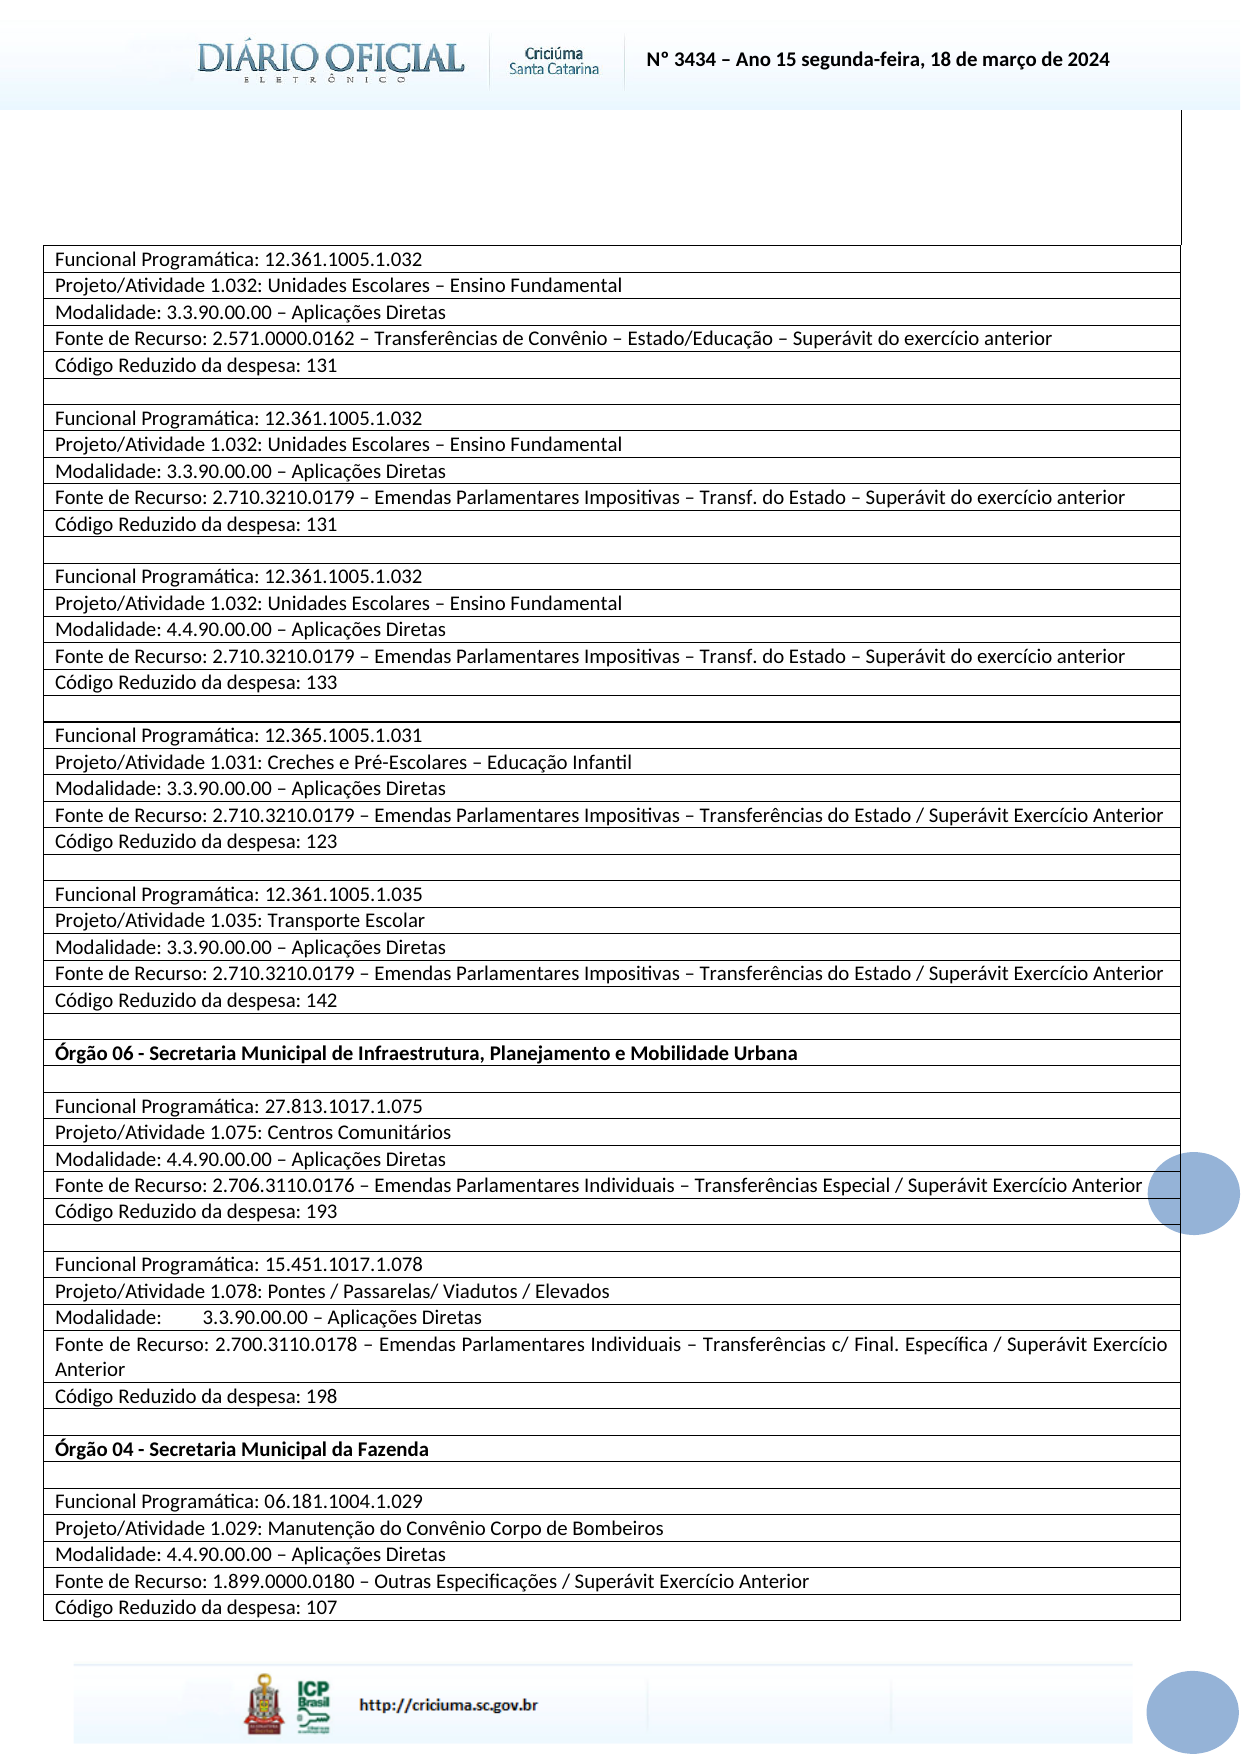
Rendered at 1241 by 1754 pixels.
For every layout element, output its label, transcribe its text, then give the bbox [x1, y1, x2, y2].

table_cell Modalidade: 3.3.90.00.00 – Aplicações Diretas [44, 458, 1180, 483]
table_cell Fonte de Recurso: 2.710.3210.0179 – Emendas Parlamentares Impositivas – Transferências do Estado / Superávit Exercício Anterior [44, 802, 1180, 827]
table_cell Projeto/Atividade 1.032: Unidades Escolares – Ensino Fundamental [44, 431, 1180, 457]
table_cell Funcional Programática: 06.181.1004.1.029 [44, 1489, 1180, 1514]
table_cell Projeto/Atividade 1.035: Transporte Escolar [44, 908, 1180, 933]
table_cell Código Reduzido da despesa: 107 [44, 1595, 1180, 1620]
table_cell Modalidade: 4.4.90.00.00 – Aplicações Diretas [44, 617, 1180, 642]
table_cell [44, 379, 1180, 404]
table_cell Modalidade: 3.3.90.00.00 – Aplicações Diretas [44, 1305, 1180, 1330]
table_cell Funcional Programática: 12.361.1005.1.035 [44, 881, 1180, 907]
table_cell Funcional Programática: 12.361.1005.1.032 [44, 405, 1180, 430]
table_cell Modalidade: 3.3.90.00.00 – Aplicações Diretas [44, 775, 1180, 801]
table_cell Projeto/Atividade 1.031: Creches e Pré-Escolares – Educação Infantil [44, 749, 1180, 774]
table_cell [44, 1014, 1180, 1039]
table_cell Modalidade: 4.4.90.00.00 – Aplicações Diretas [44, 1542, 1180, 1567]
table_cell Código Reduzido da despesa: 193 [44, 1199, 1161, 1224]
table_cell Funcional Programática: 27.813.1017.1.075 [44, 1093, 1180, 1118]
table_cell Fonte de Recurso: 2.710.3210.0179 – Emendas Parlamentares Impositivas – Transf. do Estado – Superávit do exercício anterior [44, 643, 1180, 668]
table_cell [44, 855, 1180, 880]
table_cell [44, 1462, 1180, 1488]
table_cell Projeto/Atividade 1.075: Centros Comunitários [44, 1119, 1180, 1145]
table_cell Fonte de Recurso: 2.571.0000.0162 – Transferências de Convênio – Estado/Educação – Superávit do exercício anterior [44, 326, 1180, 351]
table_cell Código Reduzido da despesa: 133 [44, 670, 1180, 695]
table_cell Funcional Programática: 12.361.1005.1.032 [44, 564, 1180, 589]
table_cell Funcional Programática: 12.361.1005.1.032 [44, 246, 1180, 272]
table_cell Órgão 06 - Secretaria Municipal de Infraestrutura, Planejamento e Mobilidade Urbana [44, 1040, 1180, 1065]
table_cell Fonte de Recurso: 2.710.3210.0179 – Emendas Parlamentares Impositivas – Transf. do Estado – Superávit do exercício anterior [44, 484, 1180, 510]
table_cell Código Reduzido da despesa: 142 [44, 987, 1180, 1012]
table_cell [44, 1225, 1180, 1251]
table_cell Projeto/Atividade 1.078: Pontes / Passarelas/ Viadutos / Elevados [44, 1278, 1180, 1303]
table_cell Fonte de Recurso: 2.700.3110.0178 – Emendas Parlamentares Individuais – Transferências c/ Final. Específica / Superávit Exercício Anterior [44, 1331, 1180, 1382]
table_cell Fonte de Recurso: 1.899.0000.0180 – Outras Especificações / Superávit Exercício Anterior [44, 1568, 1180, 1593]
table_cell Código Reduzido da despesa: 198 [44, 1383, 1180, 1408]
table_cell Fonte de Recurso: 2.710.3210.0179 – Emendas Parlamentares Impositivas – Transferências do Estado / Superávit Exercício Anterior [44, 961, 1180, 986]
table_cell [44, 537, 1180, 563]
table_cell Órgão 04 - Secretaria Municipal da Fazenda [44, 1436, 1180, 1461]
table_cell [44, 1066, 1180, 1092]
table_cell Código Reduzido da despesa: 131 [44, 352, 1180, 377]
table_cell [44, 1409, 1180, 1435]
table_cell Código Reduzido da despesa: 131 [44, 511, 1180, 536]
table_cell Projeto/Atividade 1.029: Manutenção do Convênio Corpo de Bombeiros [44, 1515, 1180, 1541]
table_cell Funcional Programática: 15.451.1017.1.078 [44, 1252, 1180, 1277]
table_cell Projeto/Atividade 1.032: Unidades Escolares – Ensino Fundamental [44, 273, 1180, 298]
table_cell Modalidade: 3.3.90.00.00 – Aplicações Diretas [44, 934, 1180, 959]
table_cell [44, 696, 1180, 721]
table_cell Modalidade: 3.3.90.00.00 – Aplicações Diretas [44, 299, 1180, 324]
table_cell Projeto/Atividade 1.032: Unidades Escolares – Ensino Fundamental [44, 590, 1180, 616]
table_cell Modalidade: 4.4.90.00.00 – Aplicações Diretas [44, 1146, 1180, 1171]
table_cell Fonte de Recurso: 2.706.3110.0176 – Emendas Parlamentares Individuais – Transferências Especial / Superávit Exercício Anterior [44, 1172, 1153, 1198]
table_cell Funcional Programática: 12.365.1005.1.031 [44, 723, 1180, 748]
table_cell Código Reduzido da despesa: 123 [44, 828, 1180, 854]
